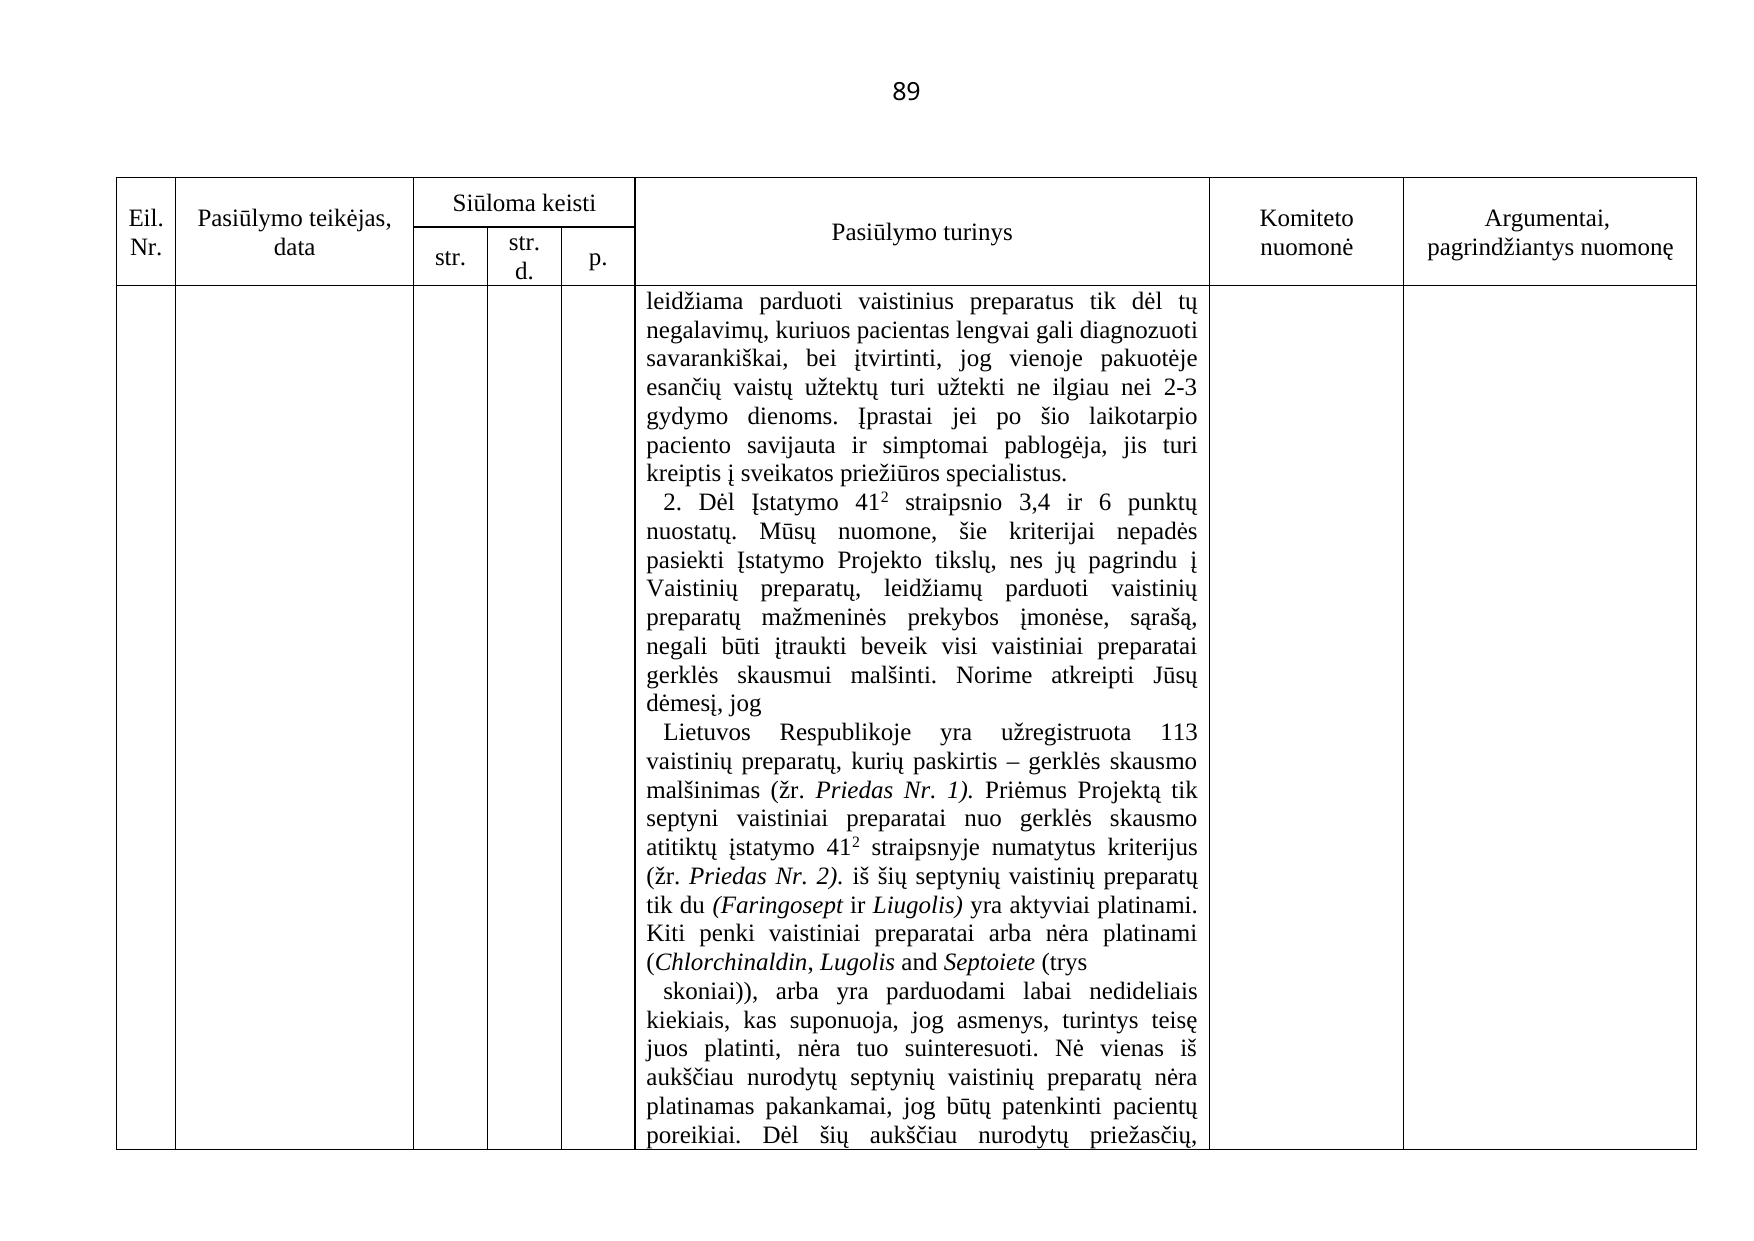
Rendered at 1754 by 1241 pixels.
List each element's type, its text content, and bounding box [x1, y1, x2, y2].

table_cell leidžiama parduoti vaistinius preparatus tik dėl tų negalavimų, kuriuos pacientas lengvai gali diagnozuoti savarankiškai, bei įtvirtinti, jog vienoje pakuotėje esančių vaistų užtektų turi užtekti ne ilgiau nei 2-3 gydymo dienoms. Įprastai jei po šio laikotarpio paciento savijauta ir simptomai pablogėja, jis turi kreiptis į sveikatos priežiūros specialistus. 2. Dėl Įstatymo 412 straipsnio 3,4 ir 6 punktų nuostatų. Mūsų nuomone, šie kriterijai nepadės pasiekti Įstatymo Projekto tikslų, nes jų pagrindu į Vaistinių preparatų, leidžiamų parduoti vaistinių preparatų mažmeninės prekybos įmonėse, sąrašą, negali būti įtraukti beveik visi vaistiniai preparatai gerklės skausmui malšinti. Norime atkreipti Jūsų dėmesį, jog Lietuvos Respublikoje yra užregistruota 113 vaistinių preparatų, kurių paskirtis – gerklės skausmo malšinimas (žr. Priedas Nr. 1). Priėmus Projektą tik septyni vaistiniai preparatai nuo gerklės skausmo atitiktų įstatymo 412 straipsnyje numatytus kriterijus (žr. Priedas Nr. 2). iš šių septynių vaistinių preparatų tik du (Faringosept ir Liugolis) yra aktyviai platinami. Kiti penki vaistiniai preparatai arba nėra platinami (Chlorchinaldin, Lugolis and Septoiete (trys skoniai)), arba yra parduodami labai nedideliais kiekiais, kas suponuoja, jog asmenys, turintys teisę juos platinti, nėra tuo suinteresuoti. Nė vienas iš aukščiau nurodytų septynių vaistinių preparatų nėra platinamas pakankamai, jog būtų patenkinti pacientų poreikiai. Dėl šių aukščiau nurodytų priežasčių, [636, 286, 1209, 1148]
table_cell p. [562, 228, 634, 285]
table_header Eil. Nr. [117, 178, 175, 285]
table_header Argumentai, pagrindžiantys nuomonę [1404, 178, 1696, 285]
table_cell [488, 286, 561, 1148]
table_header Pasiūlymo turinys [636, 178, 1209, 285]
table_cell [1210, 286, 1403, 1148]
table_cell [414, 286, 487, 1148]
table_cell str. d. [488, 228, 561, 285]
table_cell [117, 286, 175, 1148]
table_cell [562, 286, 634, 1148]
table_header Pasiūlymo teikėjas, data [176, 178, 413, 285]
table_cell [1404, 286, 1696, 1148]
table_cell [176, 286, 413, 1148]
table_cell str. [414, 228, 487, 285]
table_header Siūloma keisti [414, 178, 634, 226]
table_header Komiteto nuomonė [1210, 178, 1403, 285]
